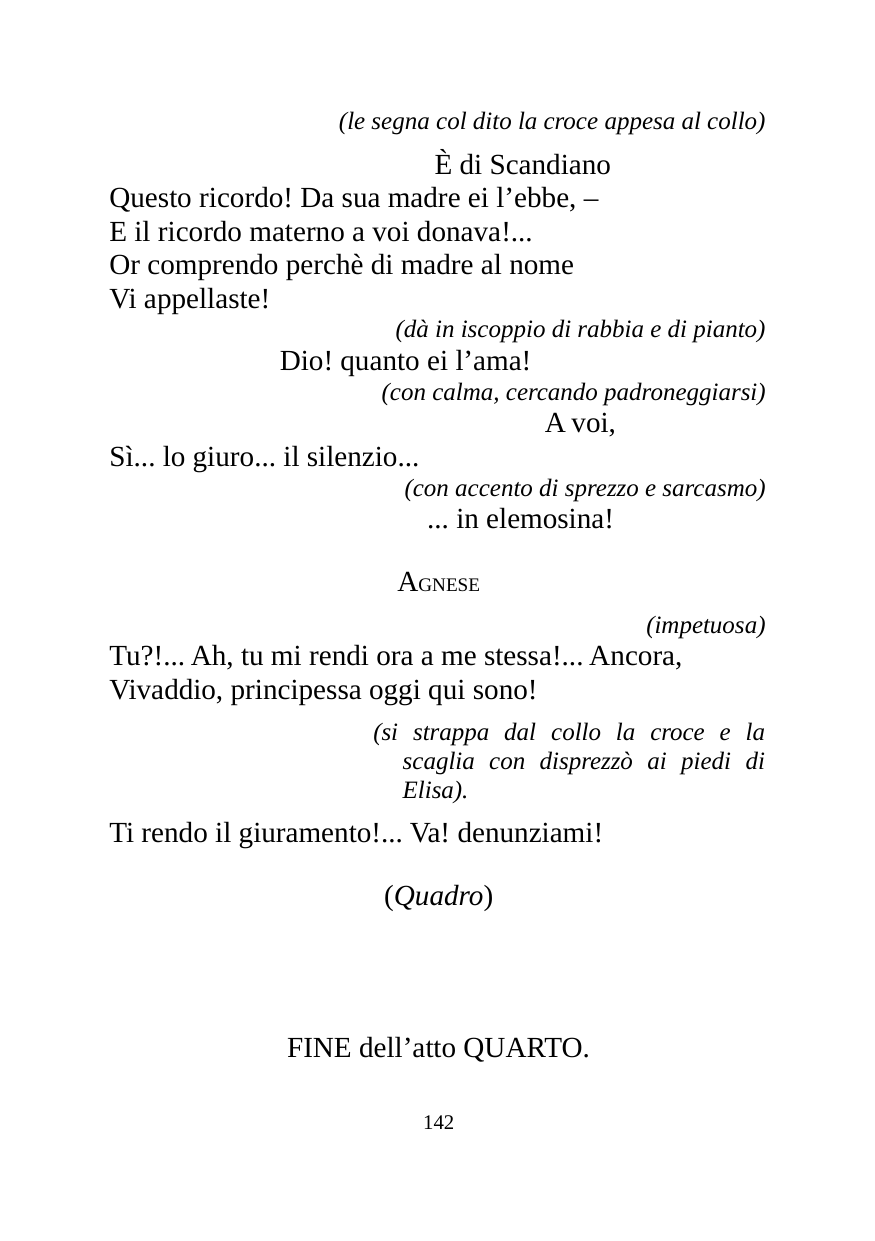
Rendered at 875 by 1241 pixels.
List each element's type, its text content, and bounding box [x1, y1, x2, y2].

text Ti rendo il giuramento!... Va! denunziami! [109, 815, 768, 849]
text (impetuosa) [404, 610, 768, 638]
text (Quadro) [109, 878, 768, 912]
text E il ricordo materno a voi donava!... [109, 214, 768, 247]
text FINE dell’atto QUARTO. [109, 1030, 768, 1063]
text (si strappa dal collo la croce e la scaglia con disprezzò ai piedi di Elisa). [373, 717, 768, 803]
text Or comprendo perchè di madre al nome [109, 247, 768, 281]
text (con accento di sprezzo e sarcasmo) [328, 473, 768, 501]
text È di Scandiano [434, 147, 768, 180]
text Vi appellaste! [109, 281, 768, 314]
text (con calma, cercando padroneggiarsi) [355, 377, 768, 406]
text Sì... lo giuro... il silenzio... [109, 439, 768, 473]
text Tu?!... Ah, tu mi rendi ora a me stessa!... Ancora, [109, 638, 768, 672]
text (le segna col dito la croce appesa al collo) [109, 106, 768, 135]
text (dà in iscoppio di rabbia e di pianto) [351, 314, 768, 343]
text A voi, [544, 406, 768, 439]
text ... in elemosina! [427, 501, 768, 535]
text Agnese [109, 564, 768, 598]
text Questo ricordo! Da sua madre ei l’ebbe, – [109, 180, 768, 214]
text Vivaddio, principessa oggi qui sono! [109, 672, 768, 706]
text Dio! quanto ei l’ama! [279, 343, 768, 377]
